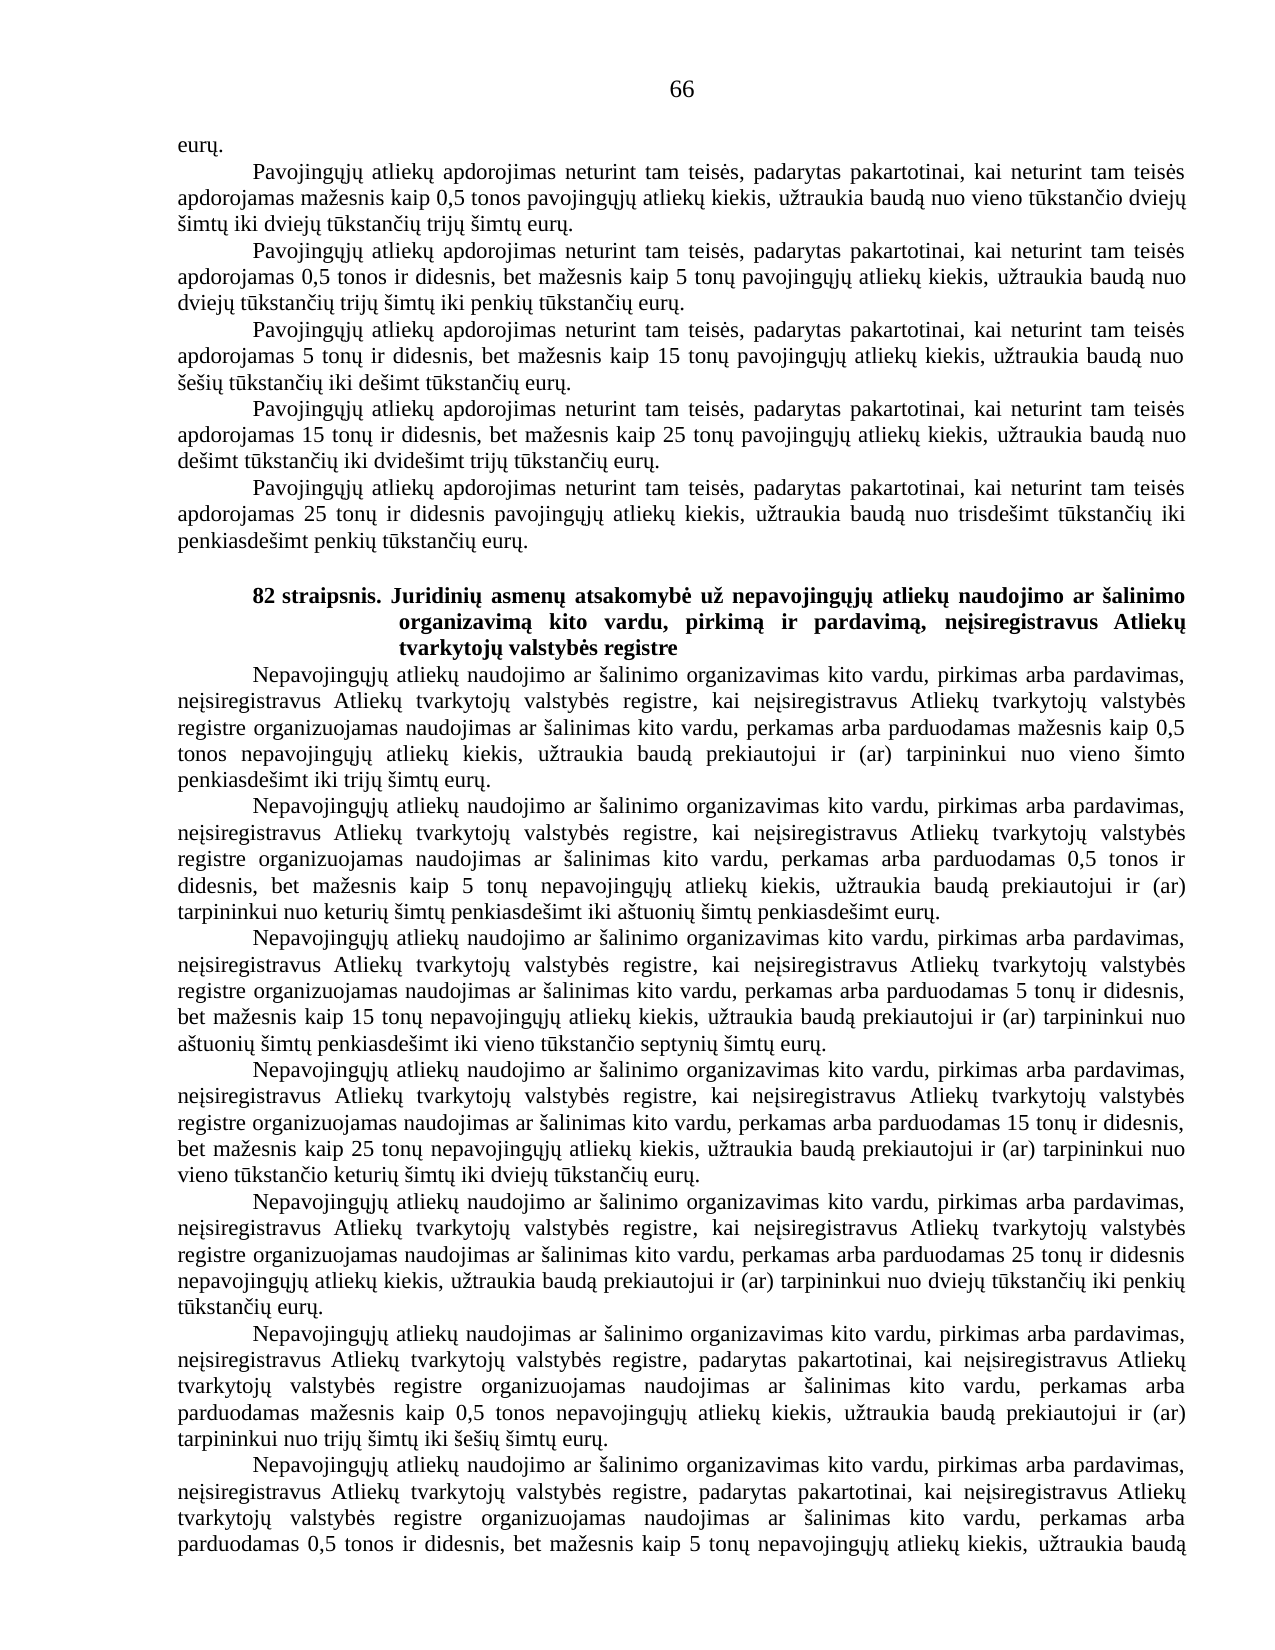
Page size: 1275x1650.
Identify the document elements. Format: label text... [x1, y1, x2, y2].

text Nepavojingųjų atliekų naudojimo ar šalinimo organizavimas kito vardu, pirkimas arba pardavimas, neįsiregistravus Atliekų tvarkytojų valstybės registre, kai neįsiregistravus Atliekų tvarkytojų valstybės registre organizuojamas naudojimas ar šalinimas kito vardu, perkamas arba parduodamas 15 tonų ir didesnis, bet mažesnis kaip 25 tonų nepavojingųjų atliekų kiekis, užtraukia baudą prekiautojui ir (ar) tarpininkui nuo vieno tūkstančio keturių šimtų iki dviejų tūkstančių eurų. [177, 1056, 1186, 1188]
text Pavojingųjų atliekų apdorojimas neturint tam teisės, padarytas pakartotinai, kai neturint tam teisės apdorojamas mažesnis kaip 0,5 tonos pavojingųjų atliekų kiekis, užtraukia baudą nuo vieno tūkstančio dviejų šimtų iki dviejų tūkstančių trijų šimtų eurų. [177, 158, 1186, 237]
text Nepavojingųjų atliekų naudojimo ar šalinimo organizavimas kito vardu, pirkimas arba pardavimas, neįsiregistravus Atliekų tvarkytojų valstybės registre, kai neįsiregistravus Atliekų tvarkytojų valstybės registre organizuojamas naudojimas ar šalinimas kito vardu, perkamas arba parduodamas 5 tonų ir didesnis, bet mažesnis kaip 15 tonų nepavojingųjų atliekų kiekis, užtraukia baudą prekiautojui ir (ar) tarpininkui nuo aštuonių šimtų penkiasdešimt iki vieno tūkstančio septynių šimtų eurų. [177, 924, 1186, 1056]
text Nepavojingųjų atliekų naudojimo ar šalinimo organizavimas kito vardu, pirkimas arba pardavimas, neįsiregistravus Atliekų tvarkytojų valstybės registre, padarytas pakartotinai, kai neįsiregistravus Atliekų tvarkytojų valstybės registre organizuojamas naudojimas ar šalinimas kito vardu, perkamas arba parduodamas 0,5 tonos ir didesnis, bet mažesnis kaip 5 tonų nepavojingųjų atliekų kiekis, užtraukia baudą [177, 1451, 1186, 1557]
text Nepavojingųjų atliekų naudojimas ar šalinimo organizavimas kito vardu, pirkimas arba pardavimas, neįsiregistravus Atliekų tvarkytojų valstybės registre, padarytas pakartotinai, kai neįsiregistravus Atliekų tvarkytojų valstybės registre organizuojamas naudojimas ar šalinimas kito vardu, perkamas arba parduodamas mažesnis kaip 0,5 tonos nepavojingųjų atliekų kiekis, užtraukia baudą prekiautojui ir (ar) tarpininkui nuo trijų šimtų iki šešių šimtų eurų. [177, 1320, 1186, 1451]
text Nepavojingųjų atliekų naudojimo ar šalinimo organizavimas kito vardu, pirkimas arba pardavimas, neįsiregistravus Atliekų tvarkytojų valstybės registre, kai neįsiregistravus Atliekų tvarkytojų valstybės registre organizuojamas naudojimas ar šalinimas kito vardu, perkamas arba parduodamas 0,5 tonos ir didesnis, bet mažesnis kaip 5 tonų nepavojingųjų atliekų kiekis, užtraukia baudą prekiautojui ir (ar) tarpininkui nuo keturių šimtų penkiasdešimt iki aštuonių šimtų penkiasdešimt eurų. [177, 793, 1186, 924]
text Nepavojingųjų atliekų naudojimo ar šalinimo organizavimas kito vardu, pirkimas arba pardavimas, neįsiregistravus Atliekų tvarkytojų valstybės registre, kai neįsiregistravus Atliekų tvarkytojų valstybės registre organizuojamas naudojimas ar šalinimas kito vardu, perkamas arba parduodamas mažesnis kaip 0,5 tonos nepavojingųjų atliekų kiekis, užtraukia baudą prekiautojui ir (ar) tarpininkui nuo vieno šimto penkiasdešimt iki trijų šimtų eurų. [177, 661, 1186, 793]
text Pavojingųjų atliekų apdorojimas neturint tam teisės, padarytas pakartotinai, kai neturint tam teisės apdorojamas 25 tonų ir didesnis pavojingųjų atliekų kiekis, užtraukia baudą nuo trisdešimt tūkstančių iki penkiasdešimt penkių tūkstančių eurų. [177, 474, 1186, 553]
text Nepavojingųjų atliekų naudojimo ar šalinimo organizavimas kito vardu, pirkimas arba pardavimas, neįsiregistravus Atliekų tvarkytojų valstybės registre, kai neįsiregistravus Atliekų tvarkytojų valstybės registre organizuojamas naudojimas ar šalinimas kito vardu, perkamas arba parduodamas 25 tonų ir didesnis nepavojingųjų atliekų kiekis, užtraukia baudą prekiautojui ir (ar) tarpininkui nuo dviejų tūkstančių iki penkių tūkstančių eurų. [177, 1188, 1186, 1320]
text 82 straipsnis. Juridinių asmenų atsakomybė už nepavojingųjų atliekų naudojimo ar šalinimo organizavimą kito vardu, pirkimą ir pardavimą, neįsiregistravus Atliekų tvarkytojų valstybės registre [252, 582, 1186, 661]
text Pavojingųjų atliekų apdorojimas neturint tam teisės, padarytas pakartotinai, kai neturint tam teisės apdorojamas 0,5 tonos ir didesnis, bet mažesnis kaip 5 tonų pavojingųjų atliekų kiekis, užtraukia baudą nuo dviejų tūkstančių trijų šimtų iki penkių tūkstančių eurų. [177, 237, 1186, 316]
text Pavojingųjų atliekų apdorojimas neturint tam teisės, padarytas pakartotinai, kai neturint tam teisės apdorojamas 5 tonų ir didesnis, bet mažesnis kaip 15 tonų pavojingųjų atliekų kiekis, užtraukia baudą nuo šešių tūkstančių iki dešimt tūkstančių eurų. [177, 316, 1186, 395]
text Pavojingųjų atliekų apdorojimas neturint tam teisės, padarytas pakartotinai, kai neturint tam teisės apdorojamas 15 tonų ir didesnis, bet mažesnis kaip 25 tonų pavojingųjų atliekų kiekis, užtraukia baudą nuo dešimt tūkstančių iki dvidešimt trijų tūkstančių eurų. [177, 395, 1186, 474]
text eurų. [177, 131, 1186, 158]
